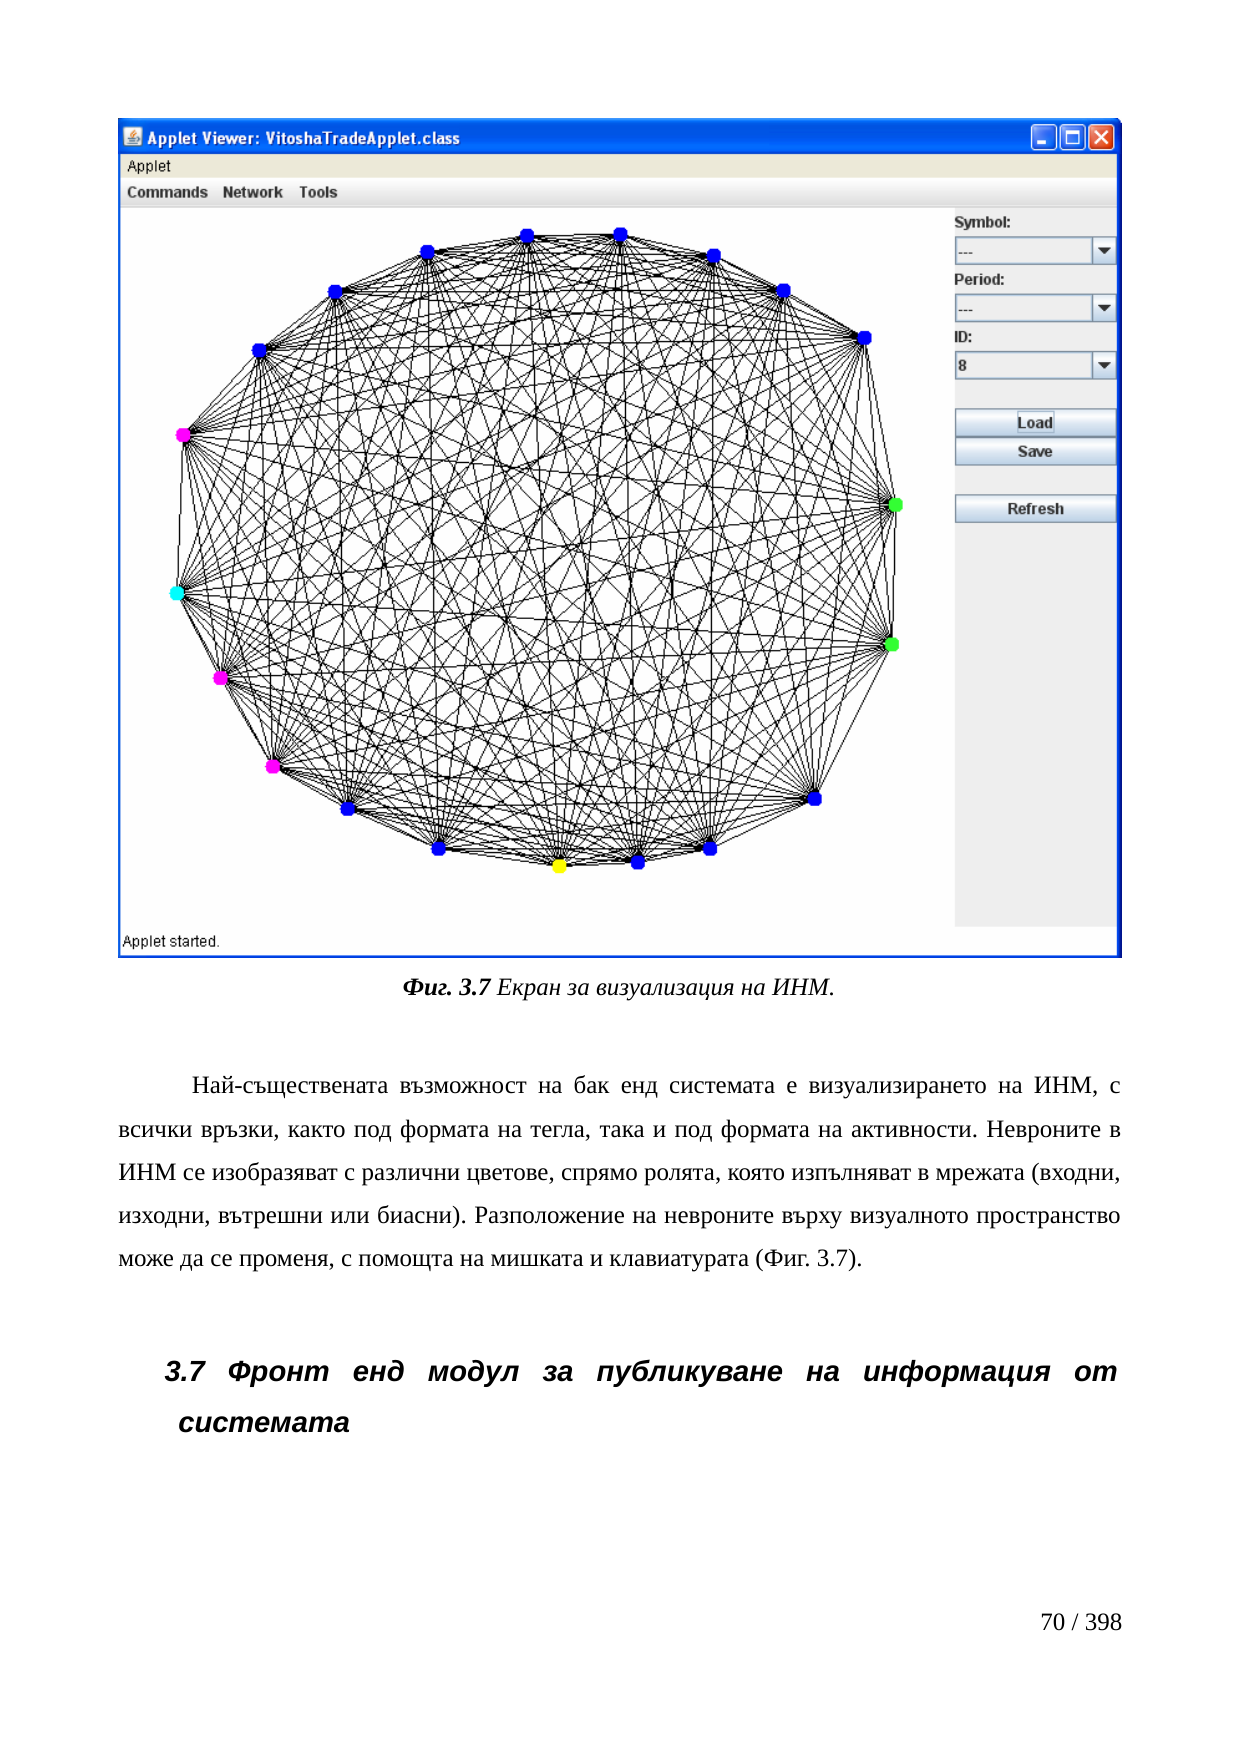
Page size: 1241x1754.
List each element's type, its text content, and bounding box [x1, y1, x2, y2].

subtitle 3.7 Фронт енд модул за публикуване на информация от системата [118, 1354, 1122, 1438]
picture [118, 118, 1122, 958]
text Най-съществената възможност на бак енд системата е визуализирането на ИНМ, с всички връзки, както под формата на тегла, така и под формата на активности. Невроните в ИНМ се изобразяват с различни цветове, спрямо ролята, която изпълняват в мрежата (входни, изходни, вътрешни или биасни). Разположение на невроните върху визуалното пространство може да се променя, с помощта на мишката и клавиатурата (Фиг. 3.7). [118, 1071, 1122, 1272]
text Фиг. 3.7 Екран за визуализация на ИНМ. [118, 958, 1122, 1001]
